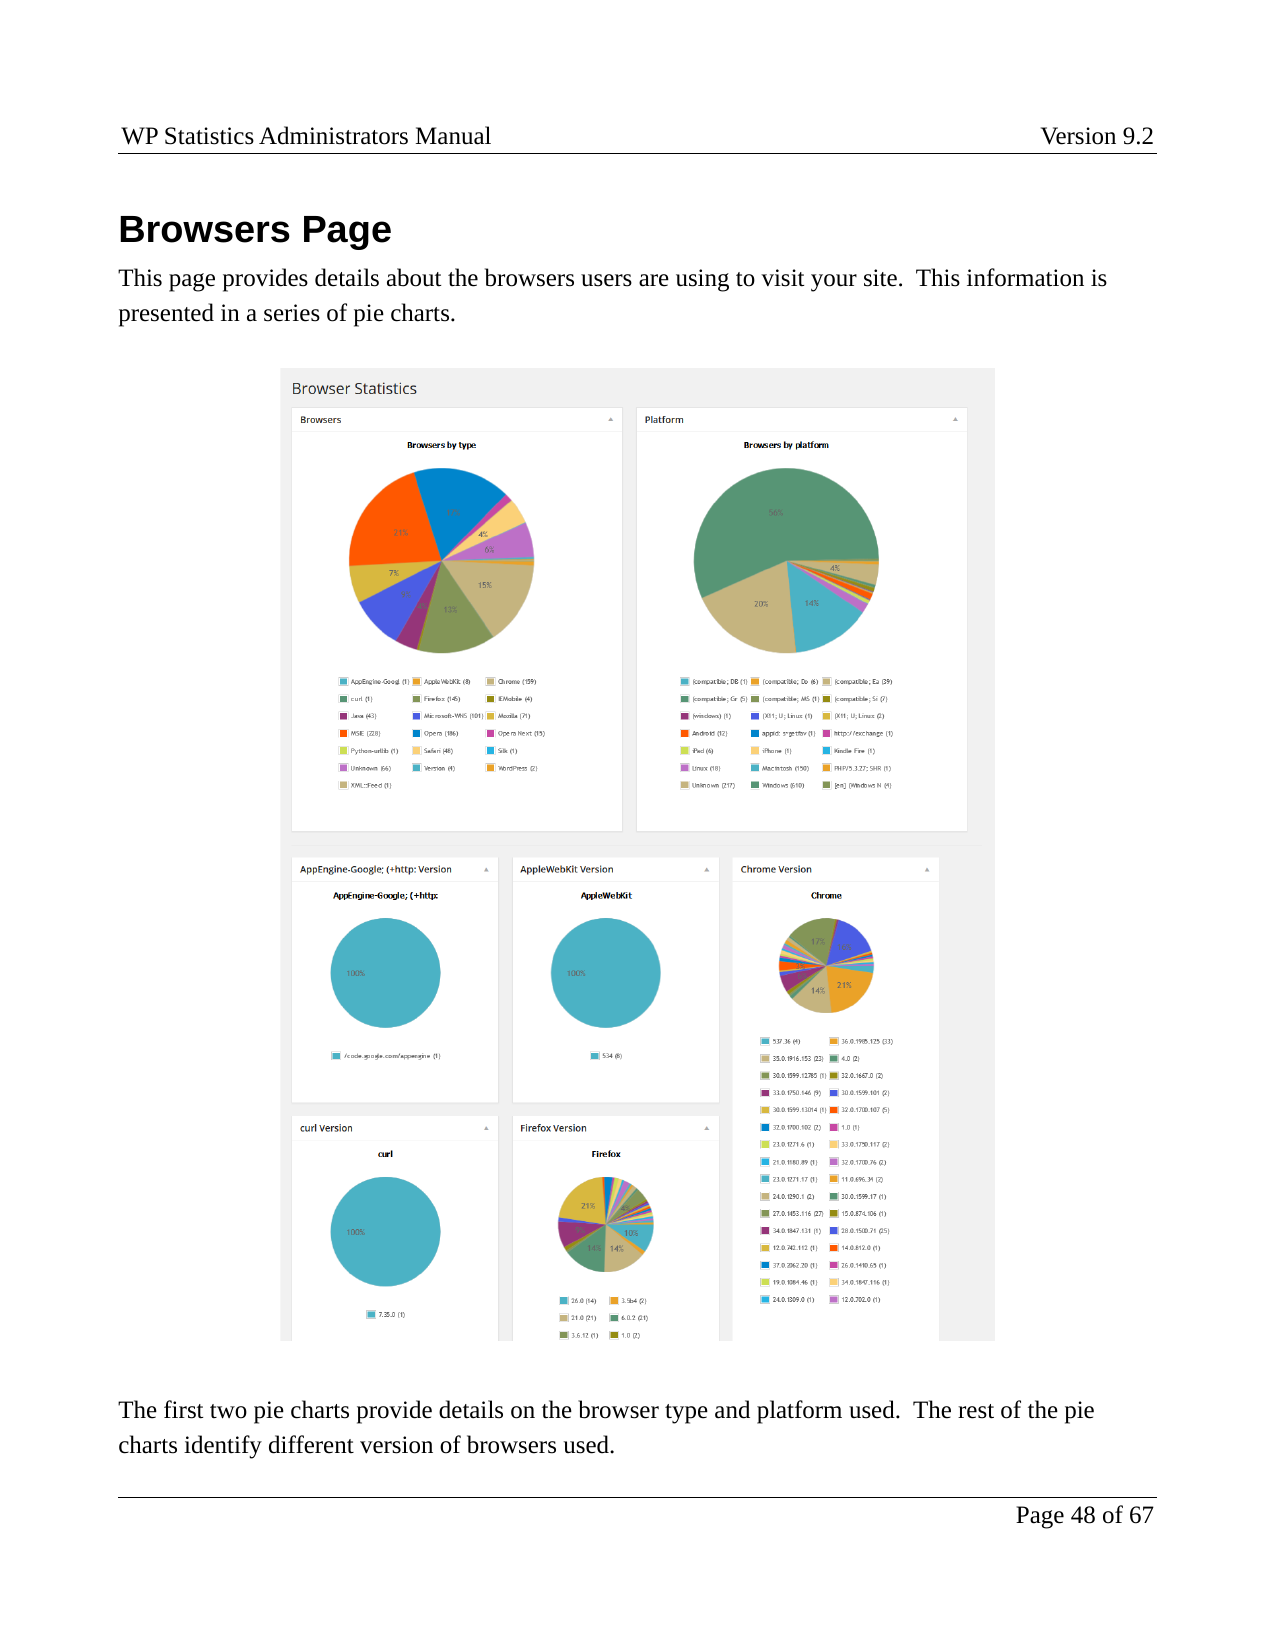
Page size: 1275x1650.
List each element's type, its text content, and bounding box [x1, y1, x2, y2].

text The first two pie charts provide details on the browser type and platform used. The rest of the pie charts identify different version of browsers used. [118, 1396, 1157, 1459]
text This page provides details about the browsers users are using to visit your site. This information is presented in a series of pie charts. [118, 263, 1157, 327]
picture [280, 368, 995, 1341]
subtitle Browsers Page [118, 207, 1157, 251]
